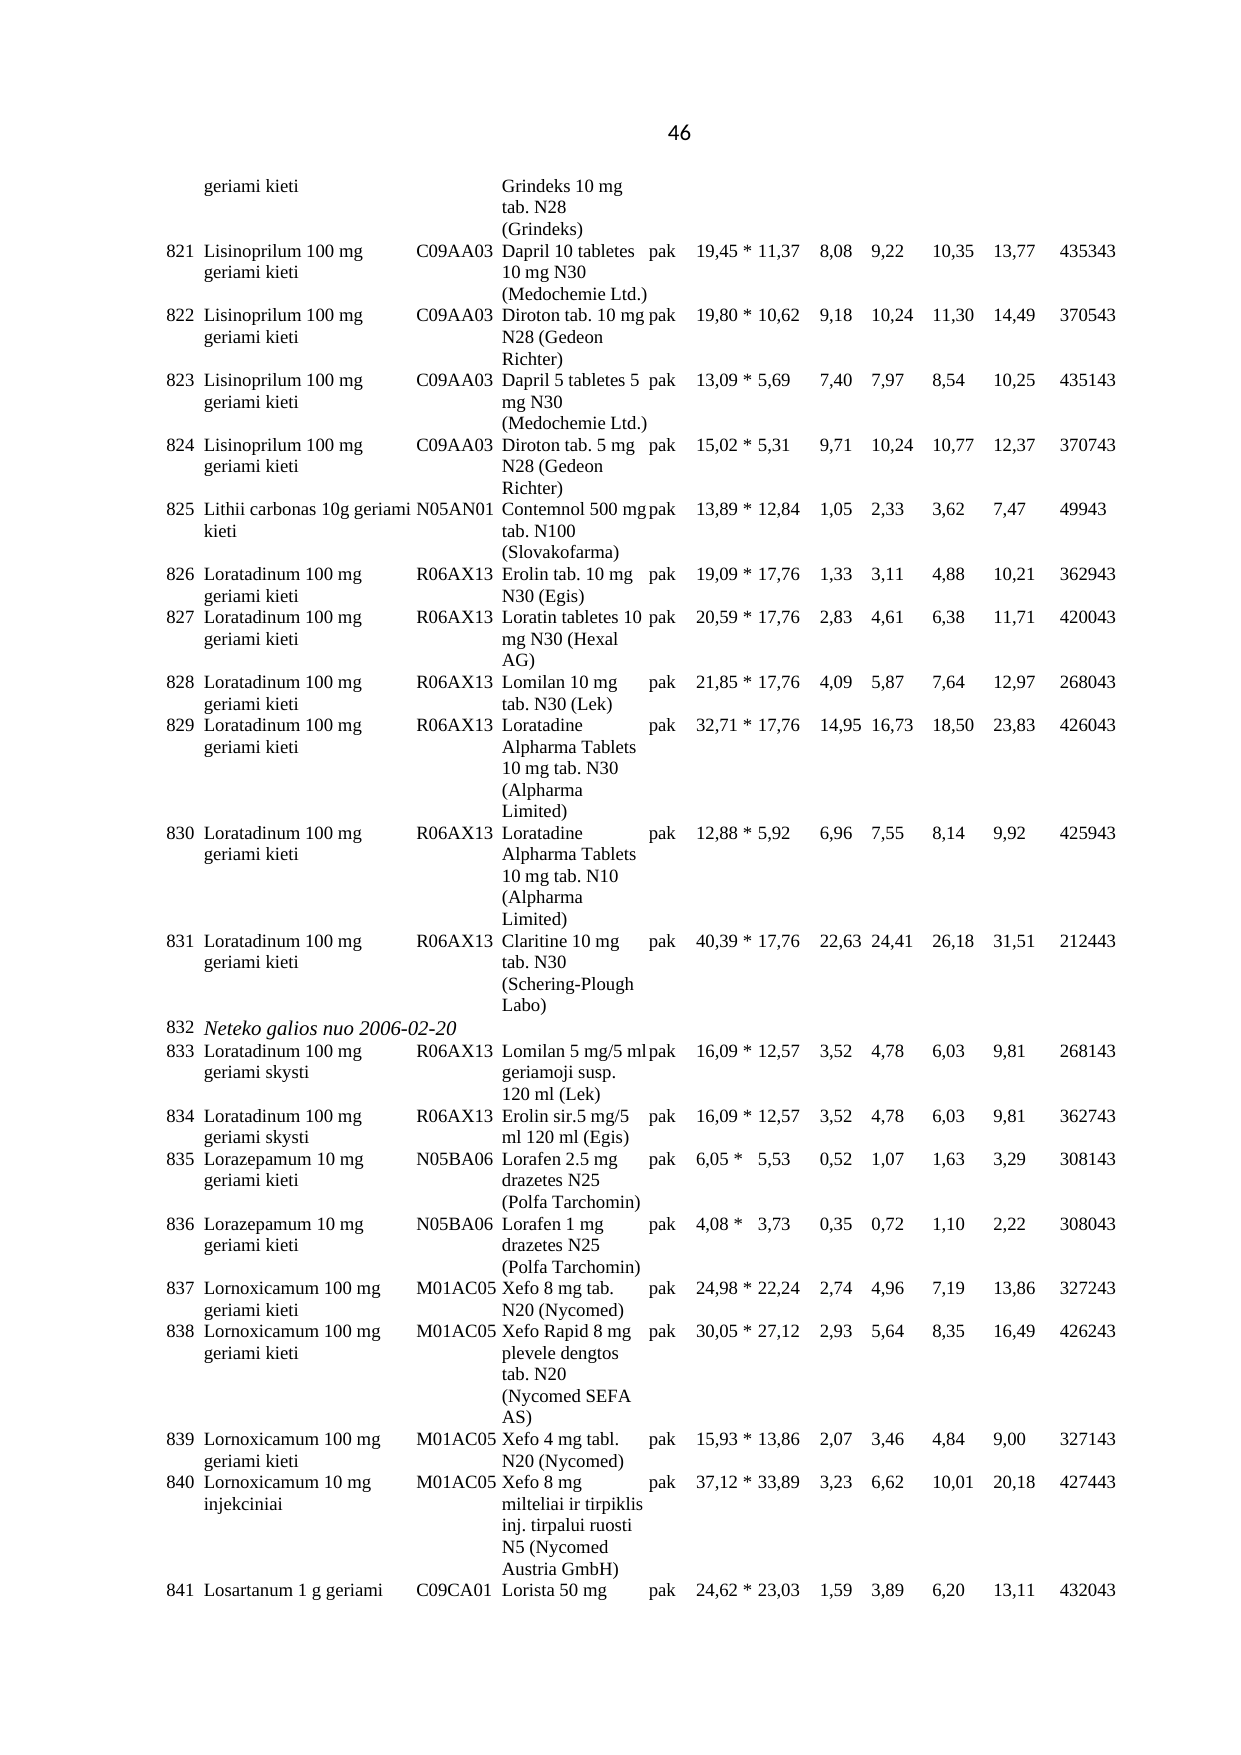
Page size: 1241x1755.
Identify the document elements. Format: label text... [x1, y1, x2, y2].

table_cell 426243 [1060, 1320, 1127, 1428]
table_cell Lorafen 2.5 mg drazetes N25 (Polfa Tarchomin) [502, 1148, 648, 1212]
table_cell 1,10 [932, 1213, 993, 1277]
table_cell R06AX13 [416, 1040, 502, 1104]
table_cell Loratadine Alpharma Tablets 10 mg tab. N30 (Alpharma Limited) [502, 714, 648, 822]
table_cell 10,35 [932, 240, 993, 304]
table_cell 827 [166, 606, 203, 671]
table_cell 33,89 [758, 1471, 819, 1579]
table_cell Loratadinum 100 mg geriami kieti [204, 822, 416, 929]
table_cell 14,49 [993, 304, 1059, 369]
table_cell 327243 [1060, 1277, 1127, 1320]
table_cell 15,02 * [696, 434, 758, 498]
table_cell 13,89 * [696, 498, 758, 563]
table_cell N05BA06 [416, 1213, 502, 1277]
table_cell [820, 175, 871, 239]
table_cell 9,18 [820, 304, 871, 369]
table_cell 0,35 [820, 1213, 871, 1277]
table_cell 23,83 [993, 714, 1059, 822]
table_cell 10,25 [993, 369, 1059, 434]
table_cell R06AX13 [416, 563, 502, 606]
table_cell Lorista 50 mg [502, 1579, 648, 1601]
table_cell 426043 [1060, 714, 1127, 822]
table_cell 435143 [1060, 369, 1127, 434]
table_cell Xefo 8 mg milteliai ir tirpiklis inj. tirpalui ruosti N5 (Nycomed Austria GmbH) [502, 1471, 648, 1579]
table_cell [416, 175, 502, 239]
table_cell N05BA06 [416, 1148, 502, 1212]
table_cell Loratadinum 100 mg geriami kieti [204, 563, 416, 606]
table_cell 16,73 [871, 714, 932, 822]
table_cell R06AX13 [416, 671, 502, 714]
table_cell pak [649, 498, 696, 563]
table_cell 830 [166, 822, 203, 929]
table_cell 24,98 * [696, 1277, 758, 1320]
table_cell R06AX13 [416, 930, 502, 1016]
table_cell 4,88 [932, 563, 993, 606]
table_cell 16,09 * [696, 1040, 758, 1104]
table_cell [696, 175, 758, 239]
table_cell Loratadinum 100 mg geriami kieti [204, 671, 416, 714]
table_cell 30,05 * [696, 1320, 758, 1428]
table_cell 22,24 [758, 1277, 819, 1320]
table_cell pak [649, 1040, 696, 1104]
table_cell 8,08 [820, 240, 871, 304]
table_cell pak [649, 930, 696, 1016]
table_cell Xefo Rapid 8 mg plevele dengtos tab. N20 (Nycomed SEFA AS) [502, 1320, 648, 1428]
table_cell 18,50 [932, 714, 993, 822]
table_cell 4,08 * [696, 1213, 758, 1277]
table_cell 427443 [1060, 1471, 1127, 1579]
table_cell Lornoxicamum 10 mg injekciniai [204, 1471, 416, 1579]
table_cell 823 [166, 369, 203, 434]
table_cell Lorazepamum 10 mg geriami kieti [204, 1148, 416, 1212]
table_cell 4,78 [871, 1040, 932, 1104]
table_cell 3,52 [820, 1040, 871, 1104]
table_cell 2,07 [820, 1428, 871, 1471]
table_cell 13,86 [758, 1428, 819, 1471]
table_cell pak [649, 563, 696, 606]
table_cell 17,76 [758, 563, 819, 606]
table_cell 20,59 * [696, 606, 758, 671]
table_cell Loratadinum 100 mg geriami kieti [204, 714, 416, 822]
table_cell 49943 [1060, 498, 1127, 563]
table_cell 24,41 [871, 930, 932, 1016]
table_cell R06AX13 [416, 1105, 502, 1148]
table_cell 7,47 [993, 498, 1059, 563]
table_cell 19,09 * [696, 563, 758, 606]
table_cell 833 [166, 1040, 203, 1104]
table_cell 6,03 [932, 1105, 993, 1148]
table_cell C09AA03 [416, 240, 502, 304]
table_cell 20,18 [993, 1471, 1059, 1579]
table_cell Diroton tab. 10 mg N28 (Gedeon Richter) [502, 304, 648, 369]
table_cell [649, 175, 696, 239]
table_cell 837 [166, 1277, 203, 1320]
table_cell 1,59 [820, 1579, 871, 1601]
table_cell 26,18 [932, 930, 993, 1016]
table_cell 5,31 [758, 434, 819, 498]
table_cell R06AX13 [416, 606, 502, 671]
table_cell 9,71 [820, 434, 871, 498]
table_cell 8,14 [932, 822, 993, 929]
table_cell 1,33 [820, 563, 871, 606]
table_cell C09AA03 [416, 304, 502, 369]
table_cell 420043 [1060, 606, 1127, 671]
table_cell 5,64 [871, 1320, 932, 1428]
table_cell 22,63 [820, 930, 871, 1016]
table_cell 17,76 [758, 930, 819, 1016]
table_cell pak [649, 1213, 696, 1277]
table_cell 0,52 [820, 1148, 871, 1212]
table_cell 2,83 [820, 606, 871, 671]
table_cell 11,37 [758, 240, 819, 304]
table_cell 370743 [1060, 434, 1127, 498]
table_cell 1,05 [820, 498, 871, 563]
table_cell 27,12 [758, 1320, 819, 1428]
table_cell 839 [166, 1428, 203, 1471]
table_cell 834 [166, 1105, 203, 1148]
table_cell C09AA03 [416, 434, 502, 498]
table_cell Neteko galios nuo 2006-02-20 [204, 1016, 1127, 1040]
table_cell pak [649, 1277, 696, 1320]
table_cell 19,45 * [696, 240, 758, 304]
table_cell Contemnol 500 mg tab. N100 (Slovakofarma) [502, 498, 648, 563]
table_cell Lisinoprilum 100 mg geriami kieti [204, 434, 416, 498]
table_cell Xefo 8 mg tab. N20 (Nycomed) [502, 1277, 648, 1320]
table_cell 13,77 [993, 240, 1059, 304]
table_cell pak [649, 1105, 696, 1148]
table_cell Loratadinum 100 mg geriami skysti [204, 1040, 416, 1104]
table_cell Loratadine Alpharma Tablets 10 mg tab. N10 (Alpharma Limited) [502, 822, 648, 929]
table_cell 6,62 [871, 1471, 932, 1579]
table_cell [993, 175, 1059, 239]
table_cell Lisinoprilum 100 mg geriami kieti [204, 240, 416, 304]
table_cell 16,49 [993, 1320, 1059, 1428]
table_cell 308143 [1060, 1148, 1127, 1212]
table_cell 831 [166, 930, 203, 1016]
table_cell 4,09 [820, 671, 871, 714]
table_cell R06AX13 [416, 714, 502, 822]
table_cell Lomilan 5 mg/5 ml geriamoji susp. 120 ml (Lek) [502, 1040, 648, 1104]
table_cell M01AC05 [416, 1471, 502, 1579]
table_cell 327143 [1060, 1428, 1127, 1471]
table_cell Loratadinum 100 mg geriami kieti [204, 606, 416, 671]
table_cell 10,24 [871, 304, 932, 369]
table_cell 5,53 [758, 1148, 819, 1212]
table_cell 12,57 [758, 1040, 819, 1104]
table_cell Loratin tabletes 10 mg N30 (Hexal AG) [502, 606, 648, 671]
table_cell Lomilan 10 mg tab. N30 (Lek) [502, 671, 648, 714]
table_cell pak [649, 304, 696, 369]
table_cell 13,11 [993, 1579, 1059, 1601]
table_cell 14,95 [820, 714, 871, 822]
table_cell 825 [166, 498, 203, 563]
table_cell 12,88 * [696, 822, 758, 929]
table_cell M01AC05 [416, 1320, 502, 1428]
table_cell 12,37 [993, 434, 1059, 498]
table_cell 7,97 [871, 369, 932, 434]
table_cell 828 [166, 671, 203, 714]
table_cell pak [649, 606, 696, 671]
table_cell Grindeks 10 mg tab. N28 (Grindeks) [502, 175, 648, 239]
table_cell 6,20 [932, 1579, 993, 1601]
table_cell 268043 [1060, 671, 1127, 714]
table_cell 19,80 * [696, 304, 758, 369]
table_cell 8,54 [932, 369, 993, 434]
table_cell Loratadinum 100 mg geriami skysti [204, 1105, 416, 1148]
table_cell 9,22 [871, 240, 932, 304]
table_cell Lornoxicamum 100 mg geriami kieti [204, 1428, 416, 1471]
table_cell 10,77 [932, 434, 993, 498]
table_cell 435343 [1060, 240, 1127, 304]
table_cell 40,39 * [696, 930, 758, 1016]
table_cell 362743 [1060, 1105, 1127, 1148]
table_cell Lithii carbonas 10g geriami kieti [204, 498, 416, 563]
table_cell 6,38 [932, 606, 993, 671]
table_cell 832 [166, 1016, 203, 1040]
table_cell Loratadinum 100 mg geriami kieti [204, 930, 416, 1016]
table_cell 212443 [1060, 930, 1127, 1016]
table_cell Lisinoprilum 100 mg geriami kieti [204, 369, 416, 434]
table_cell 5,87 [871, 671, 932, 714]
table_cell pak [649, 1428, 696, 1471]
table_cell 16,09 * [696, 1105, 758, 1148]
table_cell pak [649, 240, 696, 304]
table_cell pak [649, 1579, 696, 1601]
table_cell 21,85 * [696, 671, 758, 714]
table_cell 836 [166, 1213, 203, 1277]
table_cell pak [649, 1471, 696, 1579]
table_cell 13,09 * [696, 369, 758, 434]
table_cell 10,21 [993, 563, 1059, 606]
table_cell [166, 175, 203, 239]
table_cell C09AA03 [416, 369, 502, 434]
table_cell 4,96 [871, 1277, 932, 1320]
table_cell 2,74 [820, 1277, 871, 1320]
table_cell Xefo 4 mg tabl. N20 (Nycomed) [502, 1428, 648, 1471]
table_cell 2,22 [993, 1213, 1059, 1277]
table_cell pak [649, 1148, 696, 1212]
table_cell 15,93 * [696, 1428, 758, 1471]
table_cell 370543 [1060, 304, 1127, 369]
table_cell 9,81 [993, 1040, 1059, 1104]
table_cell Dapril 5 tabletes 5 mg N30 (Medochemie Ltd.) [502, 369, 648, 434]
table_cell M01AC05 [416, 1428, 502, 1471]
table_cell M01AC05 [416, 1277, 502, 1320]
table_cell [932, 175, 993, 239]
table_cell 1,63 [932, 1148, 993, 1212]
table_cell 9,00 [993, 1428, 1059, 1471]
table_cell 821 [166, 240, 203, 304]
table_cell Erolin sir.5 mg/5 ml 120 ml (Egis) [502, 1105, 648, 1148]
table_cell Lorafen 1 mg drazetes N25 (Polfa Tarchomin) [502, 1213, 648, 1277]
table_cell 1,07 [871, 1148, 932, 1212]
table_cell [871, 175, 932, 239]
table_cell pak [649, 714, 696, 822]
table_cell 2,33 [871, 498, 932, 563]
table_cell 5,69 [758, 369, 819, 434]
table_cell 2,93 [820, 1320, 871, 1428]
table_cell 5,92 [758, 822, 819, 929]
table_cell 829 [166, 714, 203, 822]
table_cell 0,72 [871, 1213, 932, 1277]
table_cell 3,52 [820, 1105, 871, 1148]
table_cell [1060, 175, 1127, 239]
table_cell 3,11 [871, 563, 932, 606]
table_cell 841 [166, 1579, 203, 1601]
table_cell 4,78 [871, 1105, 932, 1148]
table_cell N05AN01 [416, 498, 502, 563]
table_cell 840 [166, 1471, 203, 1579]
table_cell 13,86 [993, 1277, 1059, 1320]
table_cell 10,24 [871, 434, 932, 498]
table_cell C09CA01 [416, 1579, 502, 1601]
table_cell 822 [166, 304, 203, 369]
table_cell 10,01 [932, 1471, 993, 1579]
table_cell 3,89 [871, 1579, 932, 1601]
table_cell pak [649, 369, 696, 434]
table_cell Dapril 10 tabletes 10 mg N30 (Medochemie Ltd.) [502, 240, 648, 304]
table_cell 32,71 * [696, 714, 758, 822]
table_cell 12,97 [993, 671, 1059, 714]
table_cell 3,73 [758, 1213, 819, 1277]
table_cell 17,76 [758, 606, 819, 671]
table_cell 7,55 [871, 822, 932, 929]
table_cell 12,84 [758, 498, 819, 563]
table_cell 17,76 [758, 671, 819, 714]
table_cell 31,51 [993, 930, 1059, 1016]
table_cell 7,40 [820, 369, 871, 434]
table_cell Lornoxicamum 100 mg geriami kieti [204, 1320, 416, 1428]
table_cell 6,05 * [696, 1148, 758, 1212]
table_cell 24,62 * [696, 1579, 758, 1601]
table_cell Losartanum 1 g geriami [204, 1579, 416, 1601]
table_cell 9,81 [993, 1105, 1059, 1148]
table_cell 838 [166, 1320, 203, 1428]
table_cell 308043 [1060, 1213, 1127, 1277]
table_cell 37,12 * [696, 1471, 758, 1579]
table_cell 6,96 [820, 822, 871, 929]
table_cell 268143 [1060, 1040, 1127, 1104]
table_cell 3,46 [871, 1428, 932, 1471]
table_cell 4,61 [871, 606, 932, 671]
table_cell Diroton tab. 5 mg N28 (Gedeon Richter) [502, 434, 648, 498]
table_cell pak [649, 434, 696, 498]
table_cell 17,76 [758, 714, 819, 822]
table_cell 835 [166, 1148, 203, 1212]
table_cell 826 [166, 563, 203, 606]
table_cell 432043 [1060, 1579, 1127, 1601]
table_cell R06AX13 [416, 822, 502, 929]
table_cell 7,19 [932, 1277, 993, 1320]
table_cell 425943 [1060, 822, 1127, 929]
table_cell pak [649, 1320, 696, 1428]
table_cell 362943 [1060, 563, 1127, 606]
table_cell Lisinoprilum 100 mg geriami kieti [204, 304, 416, 369]
table_cell pak [649, 822, 696, 929]
table_cell [758, 175, 819, 239]
table_cell 824 [166, 434, 203, 498]
table_cell 3,23 [820, 1471, 871, 1579]
table_cell 3,29 [993, 1148, 1059, 1212]
table_cell Lorazepamum 10 mg geriami kieti [204, 1213, 416, 1277]
table_cell 11,30 [932, 304, 993, 369]
table_cell 6,03 [932, 1040, 993, 1104]
table_cell 23,03 [758, 1579, 819, 1601]
table_cell 12,57 [758, 1105, 819, 1148]
table_cell 10,62 [758, 304, 819, 369]
table_cell 3,62 [932, 498, 993, 563]
table_cell 4,84 [932, 1428, 993, 1471]
table_cell Erolin tab. 10 mg N30 (Egis) [502, 563, 648, 606]
table_cell Claritine 10 mg tab. N30 (Schering-Plough Labo) [502, 930, 648, 1016]
table_cell pak [649, 671, 696, 714]
table_cell 11,71 [993, 606, 1059, 671]
table_cell 8,35 [932, 1320, 993, 1428]
table_cell 9,92 [993, 822, 1059, 929]
table_cell 7,64 [932, 671, 993, 714]
table_cell Lornoxicamum 100 mg geriami kieti [204, 1277, 416, 1320]
table_cell geriami kieti [204, 175, 416, 239]
